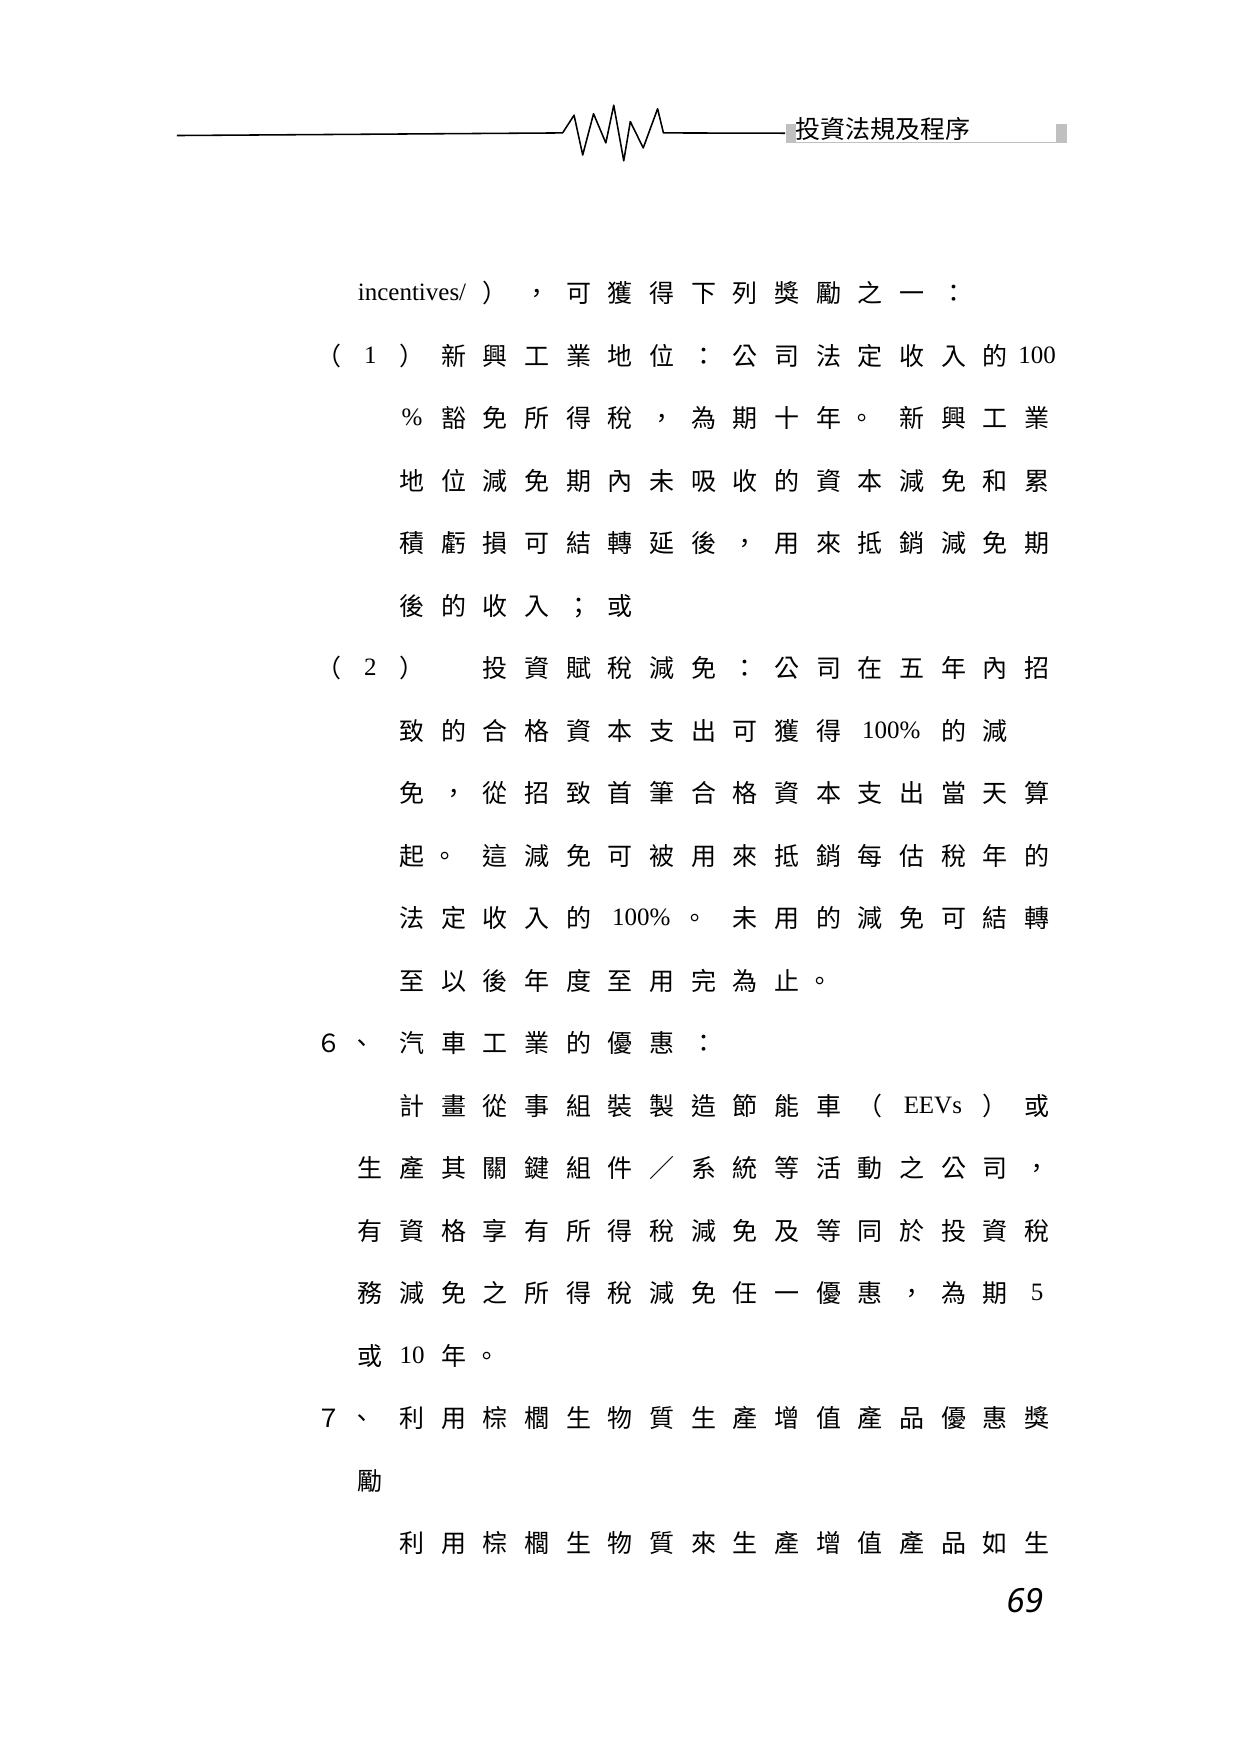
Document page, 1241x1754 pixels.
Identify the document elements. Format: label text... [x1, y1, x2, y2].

text （1）新興工業地位：公司法定收入的100%豁免所得稅，為期十年。新興工業地位減免期內未吸收的資本減免和累積虧損可結轉延後，用來抵銷減免期後的收入；或 [306, 313, 1058, 625]
text ６、汽車工業的優惠： [281, 1000, 1058, 1063]
text （2） 投資賦稅減免：公司在五年內招致的合格資本支出可獲得100%的減免，從招致首筆合格資本支出當天算起。這減免可被用來抵銷每估稅年的法定收入的100%。未用的減免可結轉至以後年度至用完為止。 [306, 625, 1058, 1000]
text 計畫從事組裝製造節能車（EEVs）或生產其關鍵組件／系統等活動之公司，有資格享有所得稅減免及等同於投資稅務減免之所得稅減免任一優惠，為期5或10年。 [330, 1063, 1058, 1375]
text ７、利用棕櫚生物質生產增值產品優惠獎勵 [281, 1375, 1058, 1500]
text incentives/），可獲得下列獎勵之一： [330, 250, 1058, 313]
text 利用棕櫚生物質來生產增值產品如生 [330, 1500, 1058, 1563]
